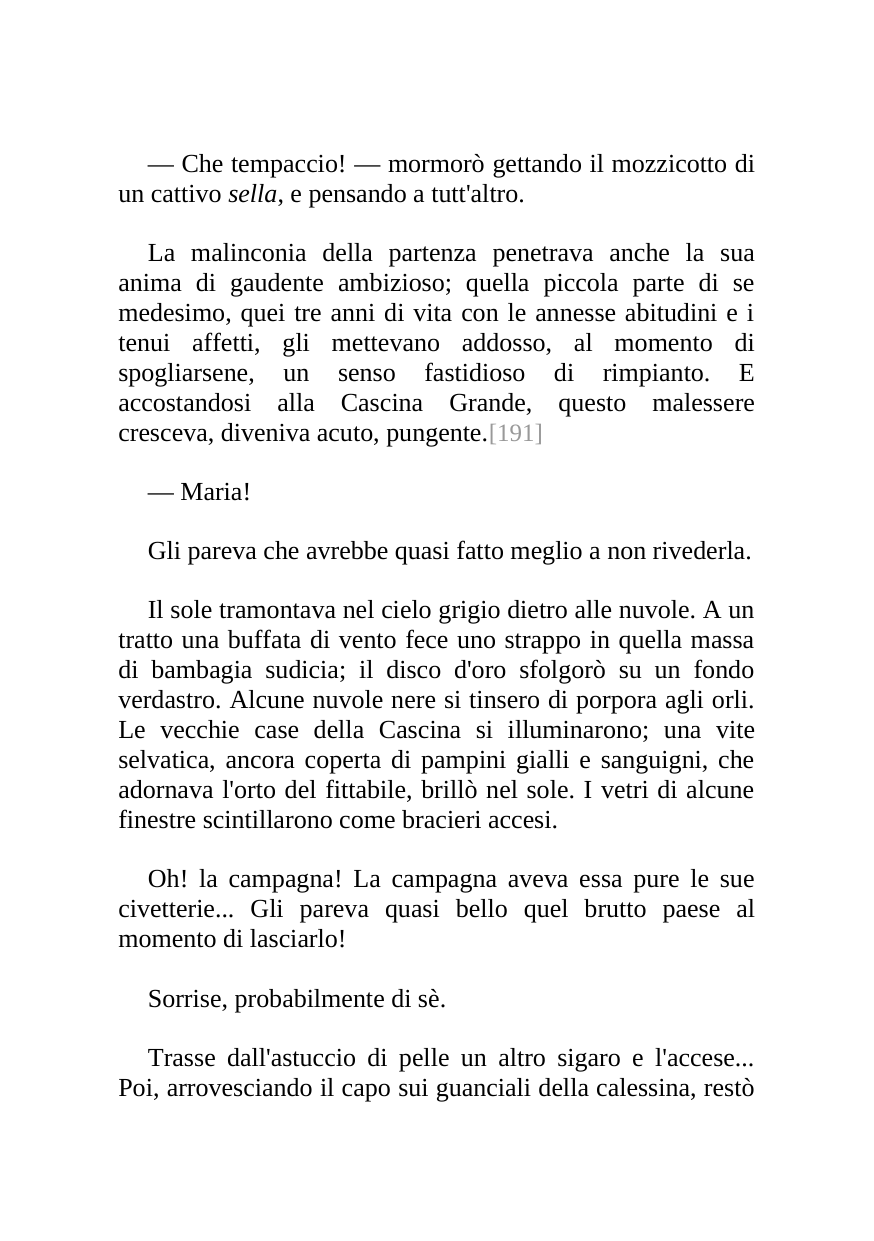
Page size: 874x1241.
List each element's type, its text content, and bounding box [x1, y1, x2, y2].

text Il sole tramontava nel cielo grigio dietro alle nuvole. A un tratto una buffata di vento fece uno strappo in quella massa di bambagia sudicia; il disco d'oro sfolgorò su un fondo verdastro. Alcune nuvole nere si tinsero di porpora agli orli. Le vecchie case della Cascina si illuminarono; una vite selvatica, ancora coperta di pampini gialli e sanguigni, che adornava l'orto del fittabile, brillò nel sole. I vetri di alcune finestre scintillarono come bracieri accesi. [118, 594, 756, 834]
text La malinconia della partenza penetrava anche la sua anima di gaudente ambizioso; quella piccola parte di se medesimo, quei tre anni di vita con le annesse abitudini e i tenui affetti, gli mettevano addosso, al momento di spogliarsene, un senso fastidioso di rimpianto. E accostandosi alla Cascina Grande, questo malessere cresceva, diveniva acuto, pungente.[191] [118, 237, 756, 447]
text Sorrise, probabilmente di sè. [118, 983, 756, 1013]
text Oh! la campagna! La campagna aveva essa pure le sue civetterie... Gli pareva quasi bello quel brutto paese al momento di lasciarlo! [118, 863, 756, 953]
text Trasse dall'astuccio di pelle un altro sigaro e l'accese... Poi, arrovesciando il capo sui guanciali della calessina, restò [118, 1042, 756, 1102]
text — Che tempaccio! — mormorò gettando il mozzicotto di un cattivo sella, e pensando a tutt'altro. [118, 148, 756, 208]
text Gli pareva che avrebbe quasi fatto meglio a non rivederla. [118, 535, 756, 565]
text — Maria! [118, 476, 756, 506]
